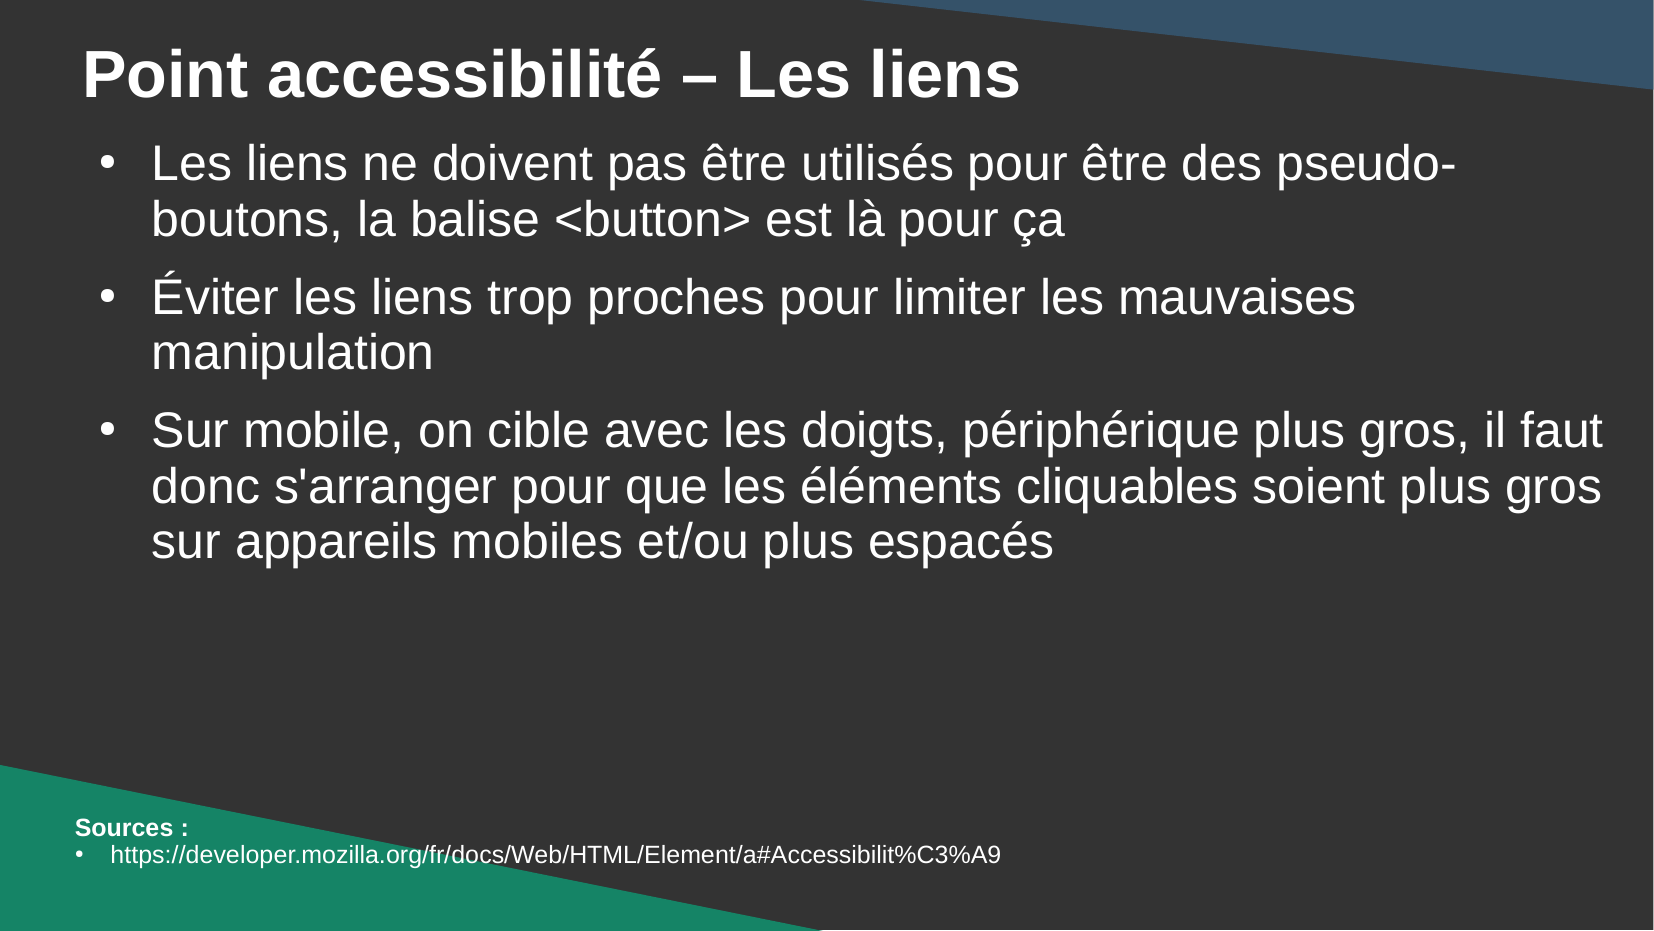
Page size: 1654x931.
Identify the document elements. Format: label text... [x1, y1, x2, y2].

text_box Sources : https://developer.mozilla.org/fr/docs/Web/HTML/Element/a#Accessibilit%C3%A9 [60, 805, 1546, 931]
title Point accessibilité – Les liens [82, 37, 1571, 122]
list Les liens ne doivent pas être utilisés pour être des pseudo-boutons, la balise <button> est là pour ça Éviter les liens trop proches pour limiter les mauvaises manipulation Sur mobile, on cible avec les doigts, périphérique plus gros, il faut donc s'arranger pour que les éléments cliquables soient plus gros sur appareils mobiles et/ou plus espacés [80, 135, 1605, 780]
text_box [0, 764, 199, 931]
text_box [859, 0, 1654, 90]
